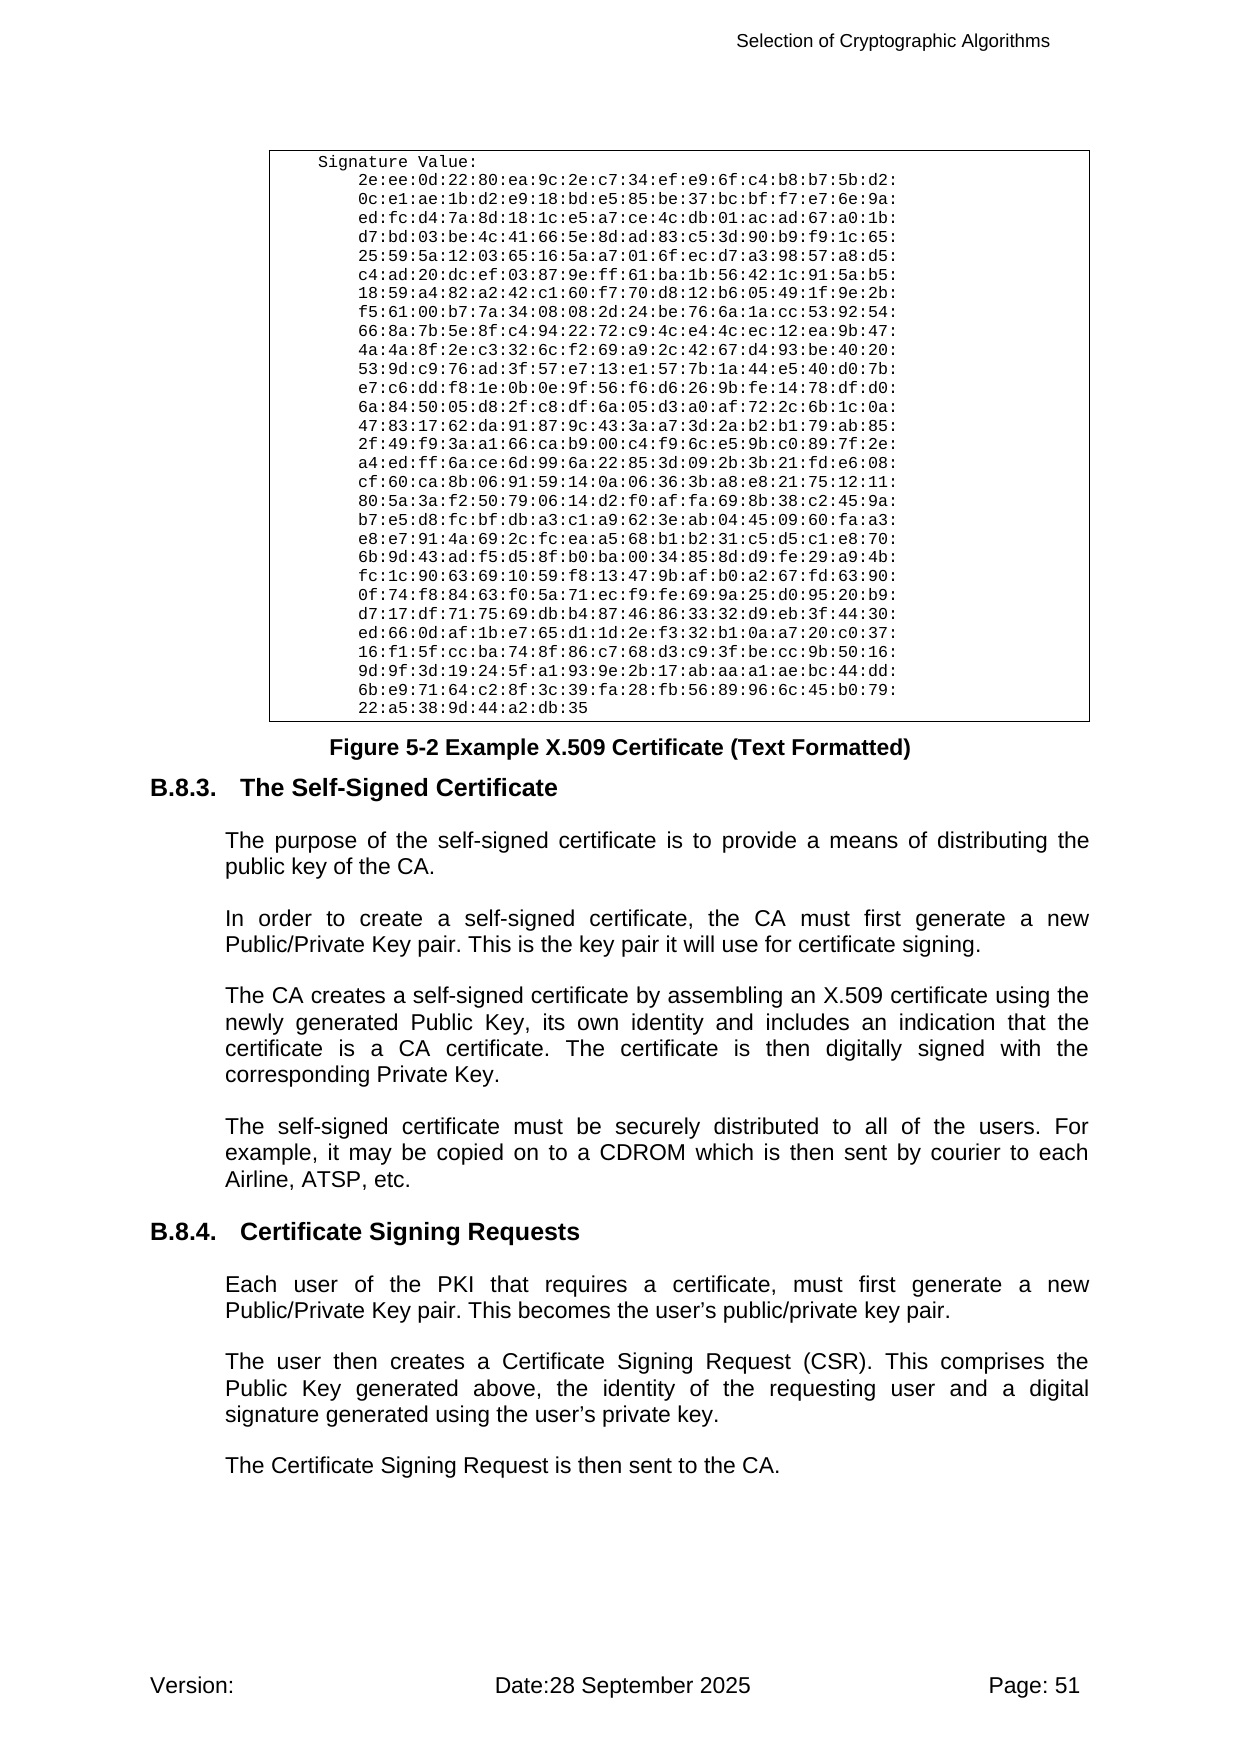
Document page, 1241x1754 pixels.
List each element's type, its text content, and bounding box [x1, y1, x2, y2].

text 22:a5:38:9d:44:a2:db:35 [270, 697, 1089, 721]
text 53:9d:c9:76:ad:3f:57:e7:13:e1:57:7b:1a:44:e5:40:d0:7b: [270, 357, 1089, 376]
text 6b:9d:43:ad:f5:d5:8f:b0:ba:00:34:85:8d:d9:fe:29:a9:4b: [270, 546, 1089, 565]
text 80:5a:3a:f2:50:79:06:14:d2:f0:af:fa:69:8b:38:c2:45:9a: [270, 489, 1089, 508]
text 0c:e1:ae:1b:d2:e9:18:bd:e5:85:be:37:bc:bf:f7:e7:6e:9a: [270, 188, 1089, 207]
text c4:ad:20:dc:ef:03:87:9e:ff:61:ba:1b:56:42:1c:91:5a:b5: [270, 263, 1089, 282]
text cf:60:ca:8b:06:91:59:14:0a:06:36:3b:a8:e8:21:75:12:11: [270, 471, 1089, 489]
text f5:61:00:b7:7a:34:08:08:2d:24:be:76:6a:1a:cc:53:92:54: [270, 301, 1089, 320]
text 6a:84:50:05:d8:2f:c8:df:6a:05:d3:a0:af:72:2c:6b:1c:0a: [270, 395, 1089, 414]
text Figure 5‑2 Example X.509 Certificate (Text Formatted) [150, 734, 1090, 761]
subtitle Certificate Signing Requests [150, 1217, 1090, 1246]
text The Certificate Signing Request is then sent to the CA. [225, 1452, 1090, 1479]
text fc:1c:90:63:69:10:59:f8:13:47:9b:af:b0:a2:67:fd:63:90: [270, 565, 1089, 584]
text 9d:9f:3d:19:24:5f:a1:93:9e:2b:17:ab:aa:a1:ae:bc:44:dd: [270, 659, 1089, 678]
text In order to create a self-signed certificate, the CA must first generate a new Public/Private Key pair. This is the key pair it will use for certificate signing. [225, 905, 1090, 957]
text b7:e5:d8:fc:bf:db:a3:c1:a9:62:3e:ab:04:45:09:60:fa:a3: [270, 508, 1089, 527]
text Signature Value: [270, 151, 1089, 169]
text 2e:ee:0d:22:80:ea:9c:2e:c7:34:ef:e9:6f:c4:b8:b7:5b:d2: [270, 169, 1089, 188]
text 0f:74:f8:84:63:f0:5a:71:ec:f9:fe:69:9a:25:d0:95:20:b9: [270, 584, 1089, 602]
text 66:8a:7b:5e:8f:c4:94:22:72:c9:4c:e4:4c:ec:12:ea:9b:47: [270, 320, 1089, 338]
text 16:f1:5f:cc:ba:74:8f:86:c7:68:d3:c9:3f:be:cc:9b:50:16: [270, 640, 1089, 659]
text Each user of the PKI that requires a certificate, must first generate a new Public/Private Key pair. This becomes the user’s public/private key pair. [225, 1271, 1090, 1323]
text e7:c6:dd:f8:1e:0b:0e:9f:56:f6:d6:26:9b:fe:14:78:df:d0: [270, 376, 1089, 395]
text e8:e7:91:4a:69:2c:fc:ea:a5:68:b1:b2:31:c5:d5:c1:e8:70: [270, 527, 1089, 546]
subtitle The Self-Signed Certificate [150, 773, 1090, 802]
text d7:17:df:71:75:69:db:b4:87:46:86:33:32:d9:eb:3f:44:30: [270, 602, 1089, 621]
text The self-signed certificate must be securely distributed to all of the users. For example, it may be copied on to a CDROM which is then sent by courier to each Airline, ATSP, etc. [225, 1113, 1090, 1192]
text 25:59:5a:12:03:65:16:5a:a7:01:6f:ec:d7:a3:98:57:a8:d5: [270, 244, 1089, 263]
text The CA creates a self-signed certificate by assembling an X.509 certificate using the newly generated Public Key, its own identity and includes an indication that the certificate is a CA certificate. The certificate is then digitally signed with the corresponding Private Key. [225, 982, 1090, 1088]
text 18:59:a4:82:a2:42:c1:60:f7:70:d8:12:b6:05:49:1f:9e:2b: [270, 282, 1089, 301]
text d7:bd:03:be:4c:41:66:5e:8d:ad:83:c5:3d:90:b9:f9:1c:65: [270, 225, 1089, 244]
text a4:ed:ff:6a:ce:6d:99:6a:22:85:3d:09:2b:3b:21:fd:e6:08: [270, 452, 1089, 471]
text 6b:e9:71:64:c2:8f:3c:39:fa:28:fb:56:89:96:6c:45:b0:79: [270, 678, 1089, 697]
text The user then creates a Certificate Signing Request (CSR). This comprises the Public Key generated above, the identity of the requesting user and a digital signature generated using the user’s private key. [225, 1348, 1090, 1427]
text 47:83:17:62:da:91:87:9c:43:3a:a7:3d:2a:b2:b1:79:ab:85: [270, 414, 1089, 433]
text 2f:49:f9:3a:a1:66:ca:b9:00:c4:f9:6c:e5:9b:c0:89:7f:2e: [270, 433, 1089, 452]
text ed:fc:d4:7a:8d:18:1c:e5:a7:ce:4c:db:01:ac:ad:67:a0:1b: [270, 207, 1089, 225]
text ed:66:0d:af:1b:e7:65:d1:1d:2e:f3:32:b1:0a:a7:20:c0:37: [270, 621, 1089, 640]
text The purpose of the self-signed certificate is to provide a means of distributing the public key of the CA. [225, 827, 1090, 880]
text 4a:4a:8f:2e:c3:32:6c:f2:69:a9:2c:42:67:d4:93:be:40:20: [270, 338, 1089, 357]
